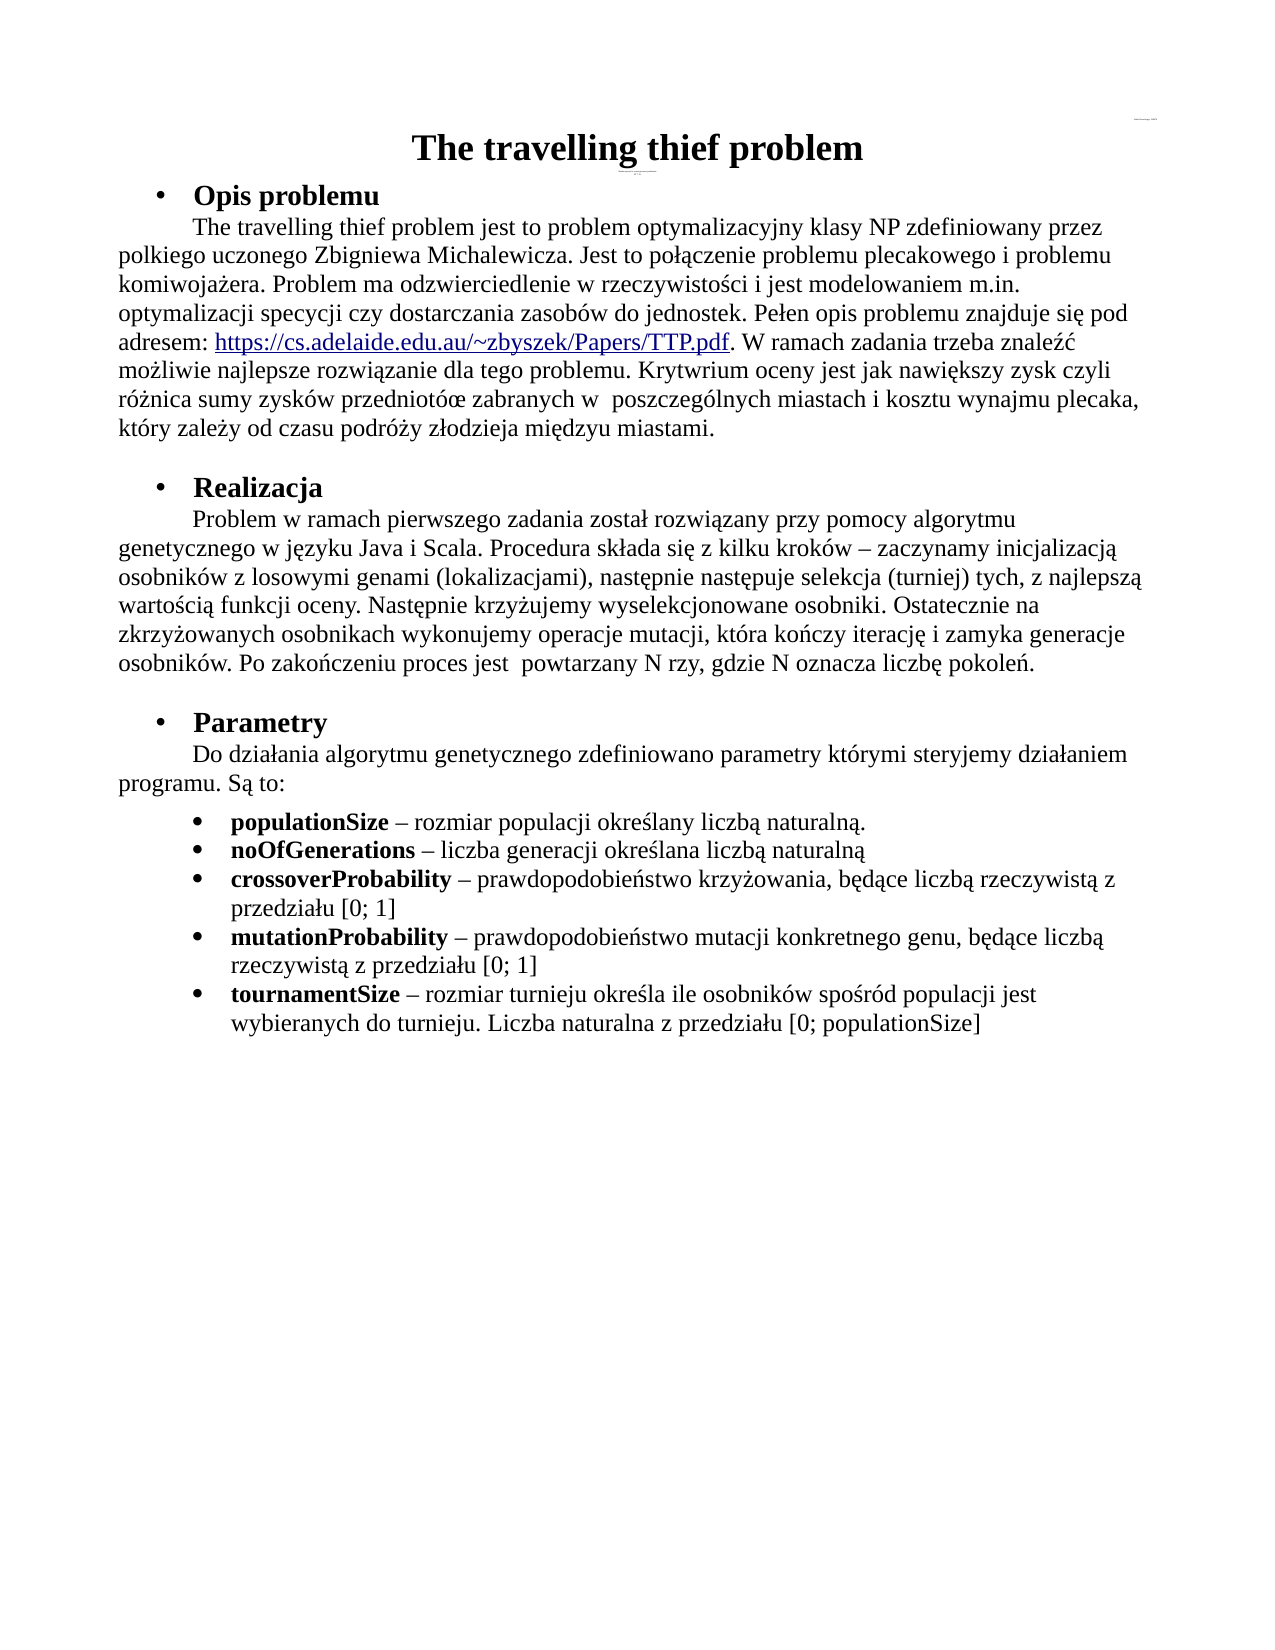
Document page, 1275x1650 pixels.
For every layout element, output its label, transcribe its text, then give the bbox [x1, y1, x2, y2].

list crossoverProbability – prawdopodobieństwo krzyżowania, będące liczbą rzeczywistą z przedziału [0; 1] [193, 864, 1157, 922]
list populationSize – rozmiar populacji określany liczbą naturalną. [193, 807, 1157, 836]
text The travelling thief problem jest to problem optymalizacyjny klasy NP zdefiniowany przez polkiego uczonego Zbigniewa Michalewicza. Jest to połączenie problemu plecakowego i problemu komiwojażera. Problem ma odzwierciedlenie w rzeczywistości i jest modelowaniem m.in. optymalizacji specycji czy dostarczania zasobów do jednostek. Pełen opis problemu znajduje się pod adresem: https://cs.adelaide.edu.au/~zbyszek/Papers/TTP.pdf. W ramach zadania trzeba znaleźć możliwie najlepsze rozwiązanie dla tego problemu. Krytwrium oceny jest jak nawiększy zysk czyli różnica sumy zysków przedniotóœ zabranych w poszczególnych miastach i kosztu wynajmu plecaka, który zależy od czasu podróży złodzieja międzyu miastami. [118, 212, 1157, 442]
list Opis problemu [156, 178, 1157, 212]
list noOfGenerations – liczba generacji określana liczbą naturalną [193, 836, 1157, 864]
list tournamentSize – rozmiar turnieju określa ile osobników spośród populacji jest wybieranych do turnieju. Liczba naturalna z przedziału [0; populationSize] [193, 979, 1157, 1037]
list Realizacja [156, 470, 1157, 504]
list Parametry [156, 705, 1157, 739]
text Problem w ramach pierwszego zadania został rozwiązany przy pomocy algorytmu genetycznego w języku Java i Scala. Procedura składa się z kilku kroków – zaczynamy inicjalizacją osobników z losowymi genami (lokalizacjami), następnie następuje selekcja (turniej) tych, z najlepszą wartością funkcji oceny. Następnie krzyżujemy wyselekcjonowane osobniki. Ostatecznie na zkrzyżowanych osobnikach wykonujemy operacje mutacji, która kończy iterację i zamyka generacje osobników. Po zakończeniu proces jest powtarzany N rzy, gdzie N oznacza liczbę pokoleń. [118, 504, 1157, 677]
text The travelling thief problem [118, 125, 1157, 168]
list mutationProbability – prawdopodobieństwo mutacji konkretnego genu, będące liczbą rzeczywistą z przedziału [0; 1] [193, 922, 1157, 979]
text Do działania algorytmu genetycznego zdefiniowano parametry którymi steryjemy działaniem programu. Są to: [118, 739, 1157, 796]
